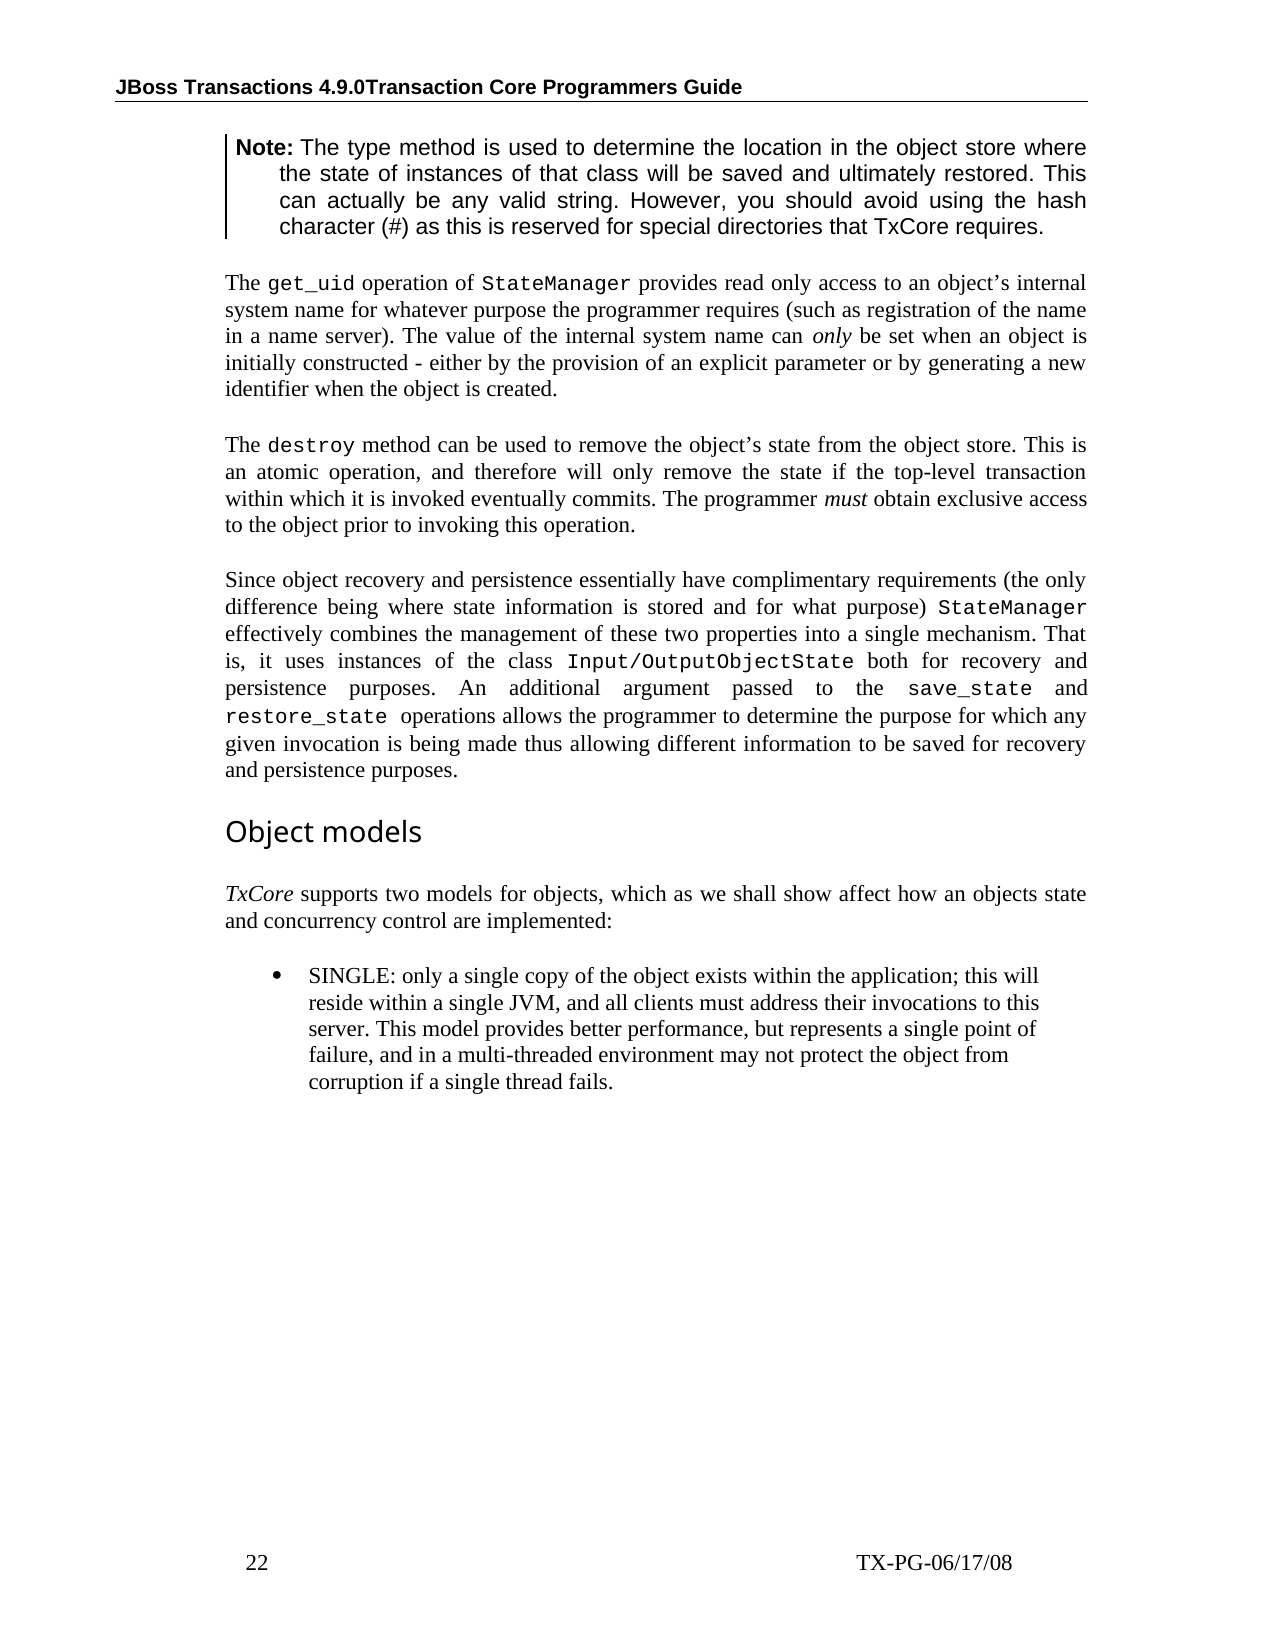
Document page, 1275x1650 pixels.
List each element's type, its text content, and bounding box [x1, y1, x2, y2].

subtitle Object models [225, 812, 1088, 851]
text The destroy method can be used to remove the object’s state from the object store. This is an atomic operation, and therefore will only remove the state if the top-level transaction within which it is invoked eventually commits. The programmer must obtain exclusive access to the object prior to invoking this operation. [225, 431, 1088, 537]
list The type method is used to determine the location in the object store where the state of instances of that class will be saved and ultimately restored. This can actually be any valid string. However, you should avoid using the hash character (#) as this is reserved for special directories that TxCore requires. [227, 134, 1088, 239]
list SINGLE: only a single copy of the object exists within the application; this will reside within a single JVM, and all clients must address their invocations to this server. This model provides better performance, but represents a single point of failure, and in a multi-threaded environment may not protect the object from corruption if a single thread fails. [273, 962, 1088, 1094]
text The get_uid operation of StateManager provides read only access to an object’s internal system name for whatever purpose the programmer requires (such as registration of the name in a name server). The value of the internal system name can only be set when an object is initially constructed - either by the provision of an explicit parameter or by generating a new identifier when the object is created. [225, 268, 1088, 402]
text Since object recovery and persistence essentially have complimentary requirements (the only difference being where state information is stored and for what purpose) StateManager effectively combines the management of these two properties into a single mechanism. That is, it uses instances of the class Input/OutputObjectState both for recovery and persistence purposes. An additional argument passed to the save_state and restore_state operations allows the programmer to determine the purpose for which any given invocation is being made thus allowing different information to be saved for recovery and persistence purposes. [225, 567, 1088, 782]
text TxCore supports two models for objects, which as we shall show affect how an objects state and concurrency control are implemented: [225, 880, 1088, 933]
